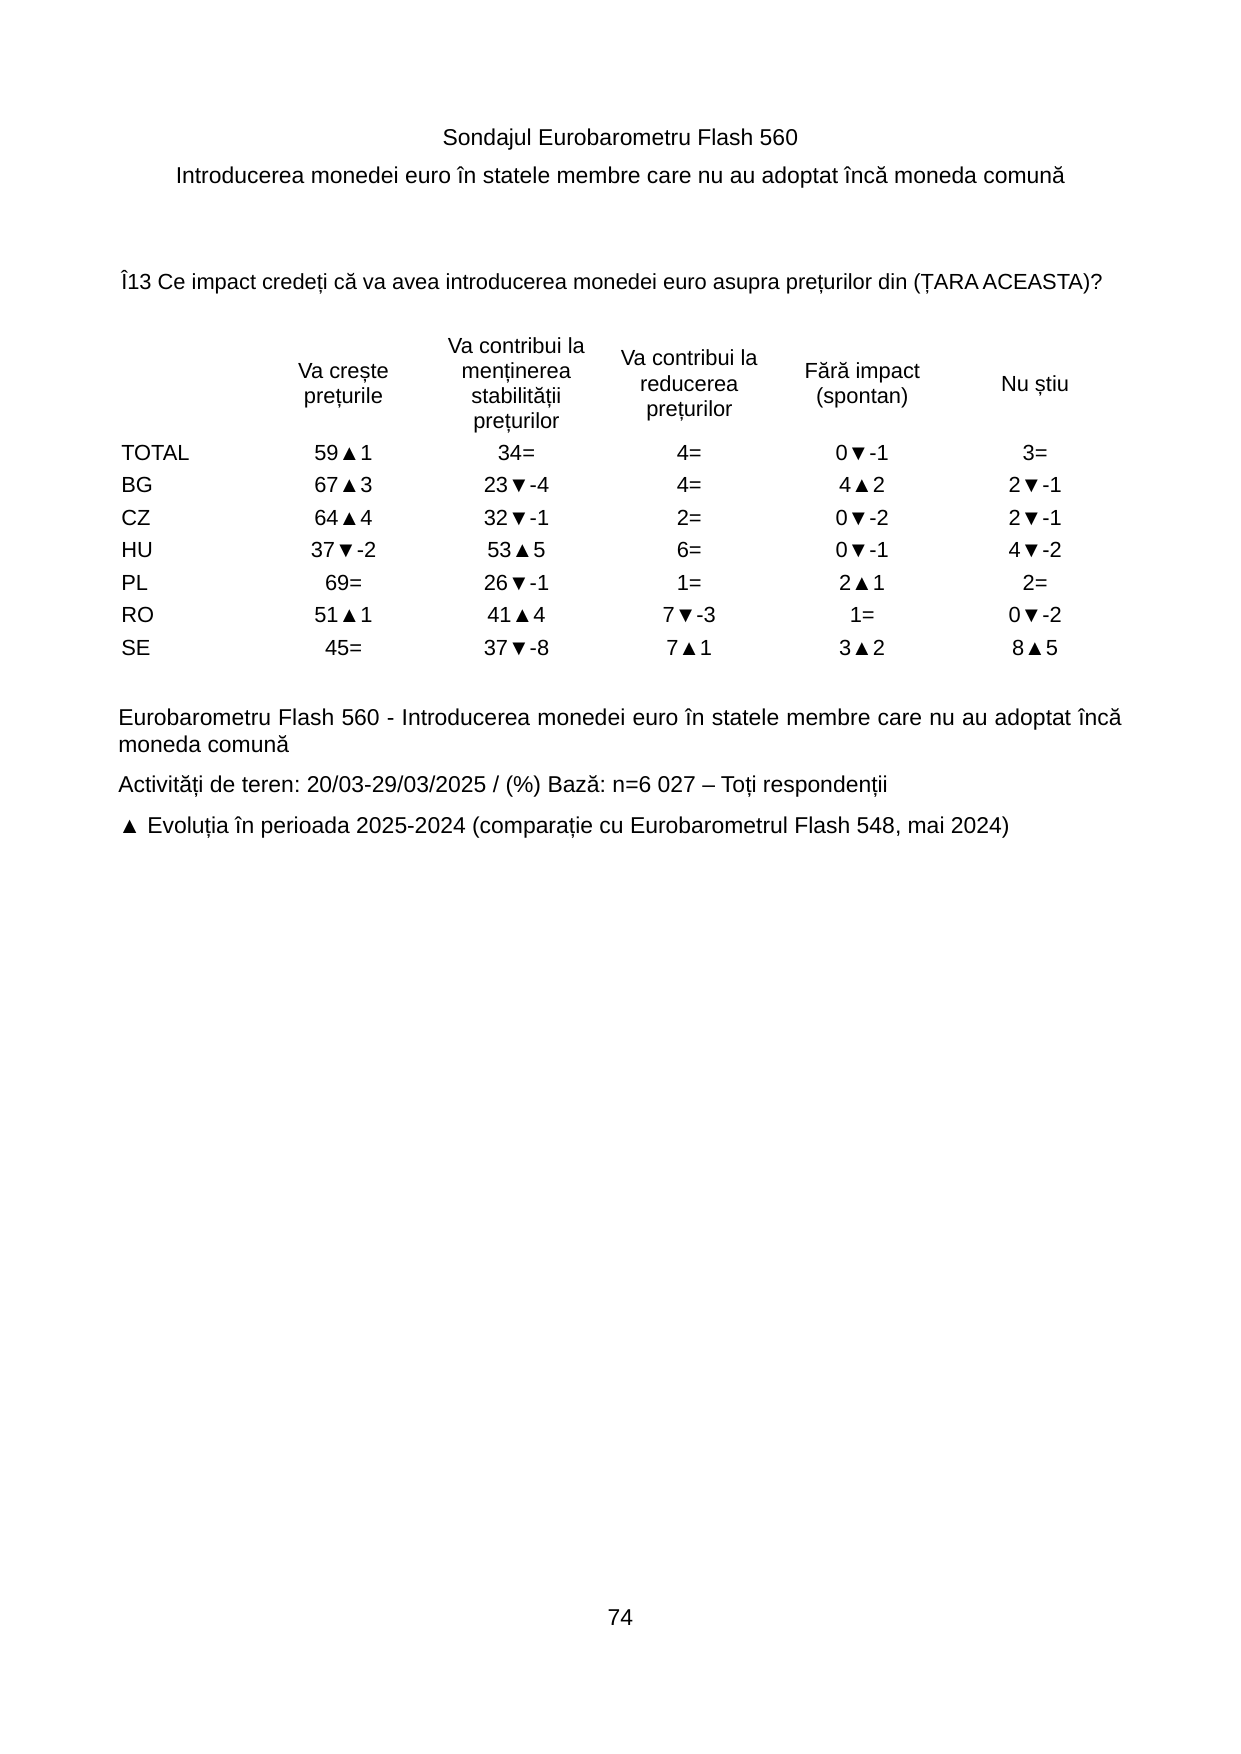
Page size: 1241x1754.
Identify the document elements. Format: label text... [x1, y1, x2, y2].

table_cell [949, 298, 1121, 330]
table_cell 4= [603, 469, 776, 501]
text ▲ Evoluția în perioada 2025-2024 (comparație cu Eurobarometrul Flash 548, mai 2024) [118, 812, 1122, 839]
table_cell 2= [603, 501, 776, 534]
table_cell 32▼-1 [430, 501, 603, 534]
table_cell TOTAL [118, 436, 257, 469]
table_cell 7▼-3 [603, 599, 776, 631]
table_cell 4▲2 [776, 469, 948, 501]
table_cell 2▼-1 [949, 501, 1121, 534]
table_cell RO [118, 599, 257, 631]
table_cell [603, 298, 776, 330]
table_cell 1= [776, 599, 948, 631]
table_cell SE [118, 631, 257, 663]
table_cell 26▼-1 [430, 566, 603, 598]
table_cell 41▲4 [430, 599, 603, 631]
table_cell 6= [603, 534, 776, 566]
table_cell 0▼-2 [949, 599, 1121, 631]
table_cell 0▼-1 [776, 436, 948, 469]
table_cell 37▼-2 [257, 534, 430, 566]
table_cell PL [118, 566, 257, 598]
table_cell 45= [257, 631, 430, 663]
table_cell 7▲1 [603, 631, 776, 663]
table_cell 4▼-2 [949, 534, 1121, 566]
table_cell HU [118, 534, 257, 566]
table_cell [430, 298, 603, 330]
table_cell 23▼-4 [430, 469, 603, 501]
table_cell 37▼-8 [430, 631, 603, 663]
table_cell 2▼-1 [949, 469, 1121, 501]
table_cell [118, 298, 257, 330]
table_cell CZ [118, 501, 257, 534]
table_cell 69= [257, 566, 430, 598]
table_cell [118, 330, 257, 436]
table_cell 1= [603, 566, 776, 598]
table_cell 64▲4 [257, 501, 430, 534]
table_cell 0▼-1 [776, 534, 948, 566]
table_cell 4= [603, 436, 776, 469]
table_cell 2▲1 [776, 566, 948, 598]
table_cell Fără impact (spontan) [776, 330, 948, 436]
table_header Î13 Ce impact credeți că va avea introducerea monedei euro asupra prețurilor din (ȚARA ACEASTA)? [118, 265, 1121, 297]
text Activități de teren: 20/03-29/03/2025 / (%) Bază: n=6 027 – Toți respondenții [118, 771, 1122, 798]
table_cell 3▲2 [776, 631, 948, 663]
text Eurobarometru Flash 560 - Introducerea monedei euro în statele membre care nu au adoptat încă moneda comună [118, 704, 1122, 757]
table_cell 0▼-2 [776, 501, 948, 534]
table_cell [257, 298, 430, 330]
table_cell Nu știu [949, 330, 1121, 436]
table_cell 51▲1 [257, 599, 430, 631]
table_cell 34= [430, 436, 603, 469]
table_cell 53▲5 [430, 534, 603, 566]
table_cell Va contribui la reducerea prețurilor [603, 330, 776, 436]
table_cell BG [118, 469, 257, 501]
table_cell 8▲5 [949, 631, 1121, 663]
table_cell 67▲3 [257, 469, 430, 501]
table_cell 3= [949, 436, 1121, 469]
table_cell [776, 298, 948, 330]
table_cell Va crește prețurile [257, 330, 430, 436]
table_cell 2= [949, 566, 1121, 598]
table_cell Va contribui la menținerea stabilității prețurilor [430, 330, 603, 436]
table_cell 59▲1 [257, 436, 430, 469]
